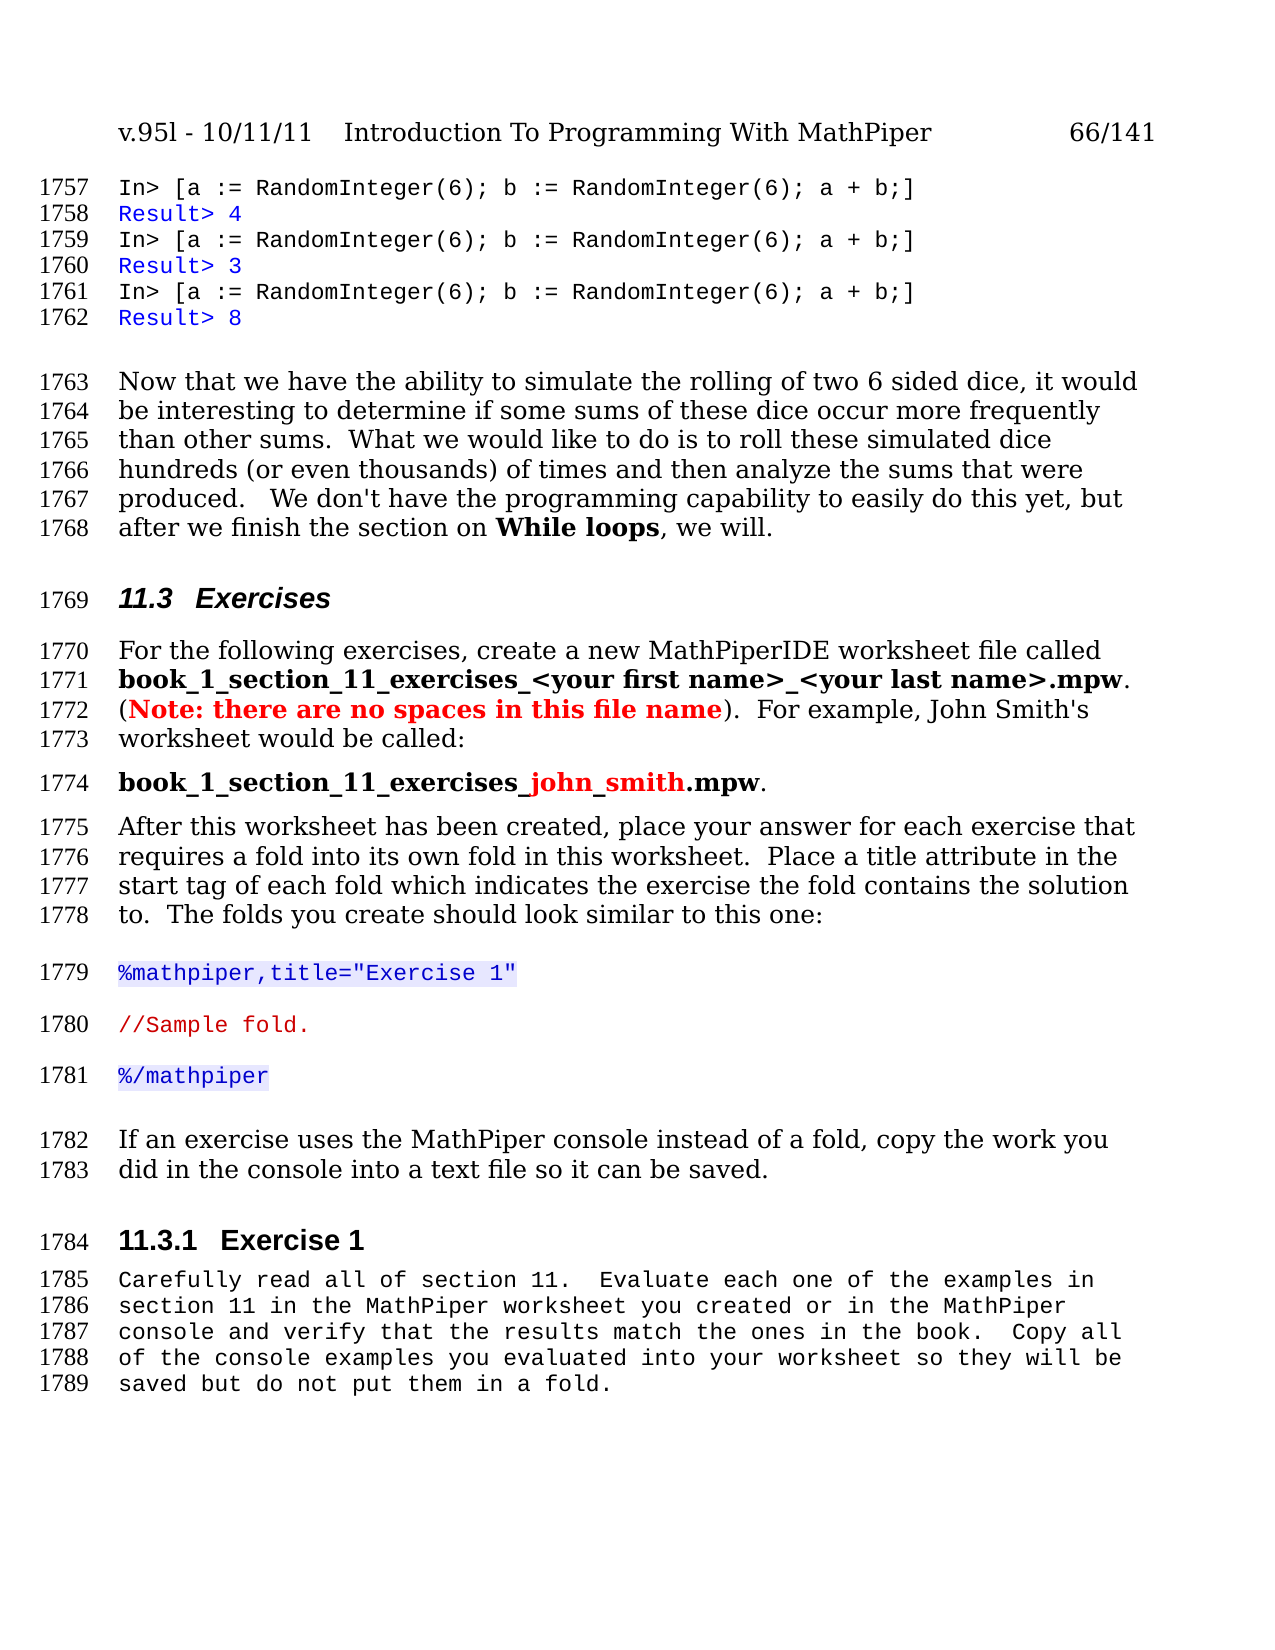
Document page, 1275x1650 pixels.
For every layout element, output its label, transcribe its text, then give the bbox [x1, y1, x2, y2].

text In> [a := RandomInteger(6); b := RandomInteger(6); a + b;] [118, 281, 1157, 306]
text Carefully read all of section 11. Evaluate each one of the examples in section 11 in the MathPiper worksheet you created or in the MathPiper console and verify that the results match the ones in the book. Copy all of the console examples you evaluated into your worksheet so they will be saved but do not put them in a fold. [118, 1269, 1157, 1398]
text For the following exercises, create a new MathPiperIDE worksheet file called book_1_section_11_exercises_<your first name>_<your last name>.mpw. (Note: there are no spaces in this file name). For example, John Smith's worksheet would be called: [118, 636, 1157, 753]
text Now that we have the ability to simulate the rolling of two 6 sided dice, it would be interesting to determine if some sums of these dice occur more frequently than other sums. What we would like to do is to roll these simulated dice hundreds (or even thousands) of times and then analyze the sums that were produced. We don't have the programming capability to easily do this yet, but after we finish the section on While loops, we will. [118, 367, 1157, 542]
subtitle Exercise 1 [118, 1223, 1157, 1257]
text book_1_section_11_exercises_john_smith.mpw. [118, 768, 1157, 797]
text After this worksheet has been created, place your answer for each exercise that requires a fold into its own fold in this worksheet. Place a title attribute in the start tag of each fold which indicates the exercise the fold contains the solution to. The folds you create should look similar to this one: [118, 812, 1157, 929]
text Result> 4 [118, 203, 1157, 229]
text If an exercise uses the MathPiper console instead of a fold, copy the work you did in the console into a text file so it can be saved. [118, 1126, 1157, 1184]
text //Sample fold. [118, 1013, 1157, 1039]
text In> [a := RandomInteger(6); b := RandomInteger(6); a + b;] [118, 177, 1157, 203]
text %/mathpiper [118, 1065, 1157, 1091]
text Result> 3 [118, 254, 1157, 281]
text In> [a := RandomInteger(6); b := RandomInteger(6); a + b;] [118, 229, 1157, 254]
text %mathpiper,title="Exercise 1" [118, 961, 1157, 987]
subtitle Exercises [118, 582, 1157, 615]
text Result> 8 [118, 306, 1157, 332]
